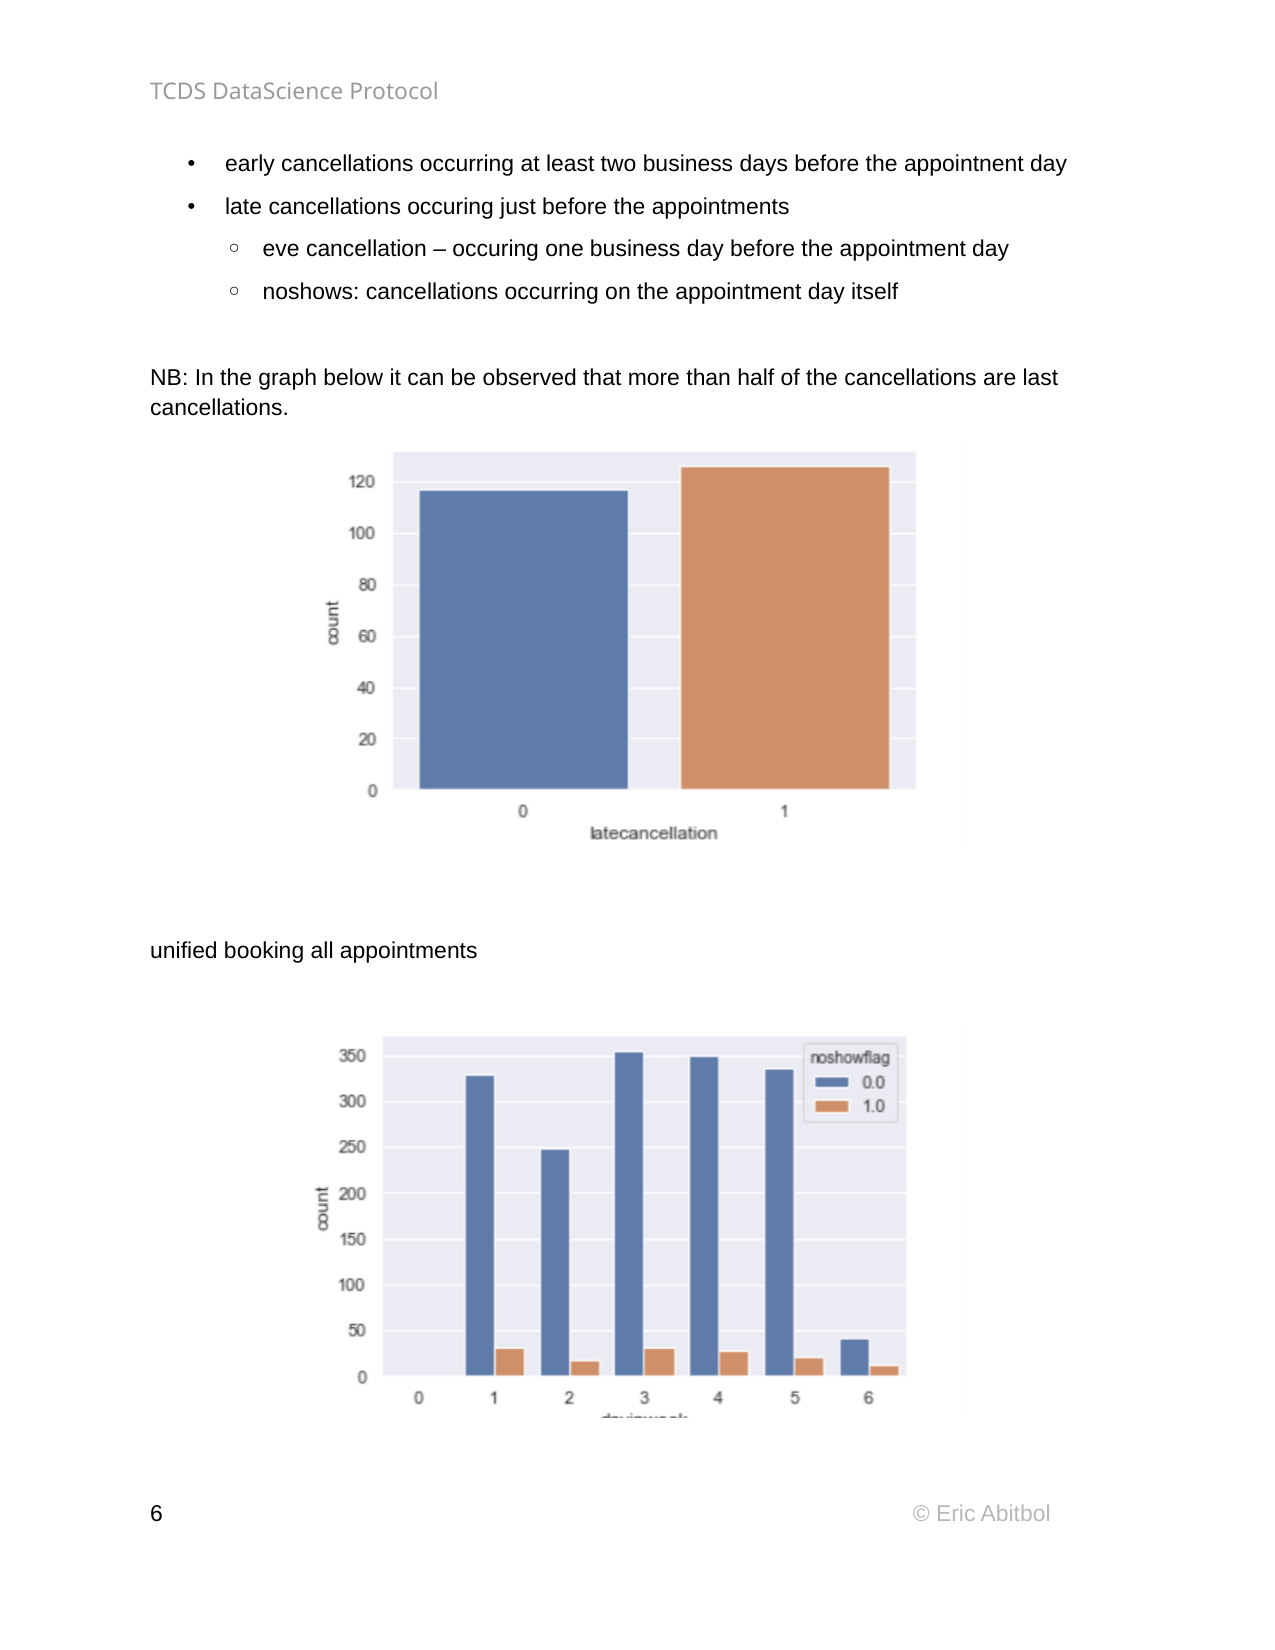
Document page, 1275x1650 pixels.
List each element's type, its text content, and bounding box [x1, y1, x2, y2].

list eve cancellation – occuring one business day before the appointment day [225, 235, 1125, 262]
list early cancellations occurring at least two business days before the appointnent day [187, 150, 1125, 176]
text unified booking all appointments [150, 937, 1125, 963]
list late cancellations occuring just before the appointments [187, 193, 1125, 219]
list noshows: cancellations occurring on the appointment day itself [225, 278, 1125, 304]
picture [308, 436, 967, 848]
picture [307, 1022, 968, 1418]
text NB: In the graph below it can be observed that more than half of the cancellations are last cancellations. [150, 363, 1125, 420]
